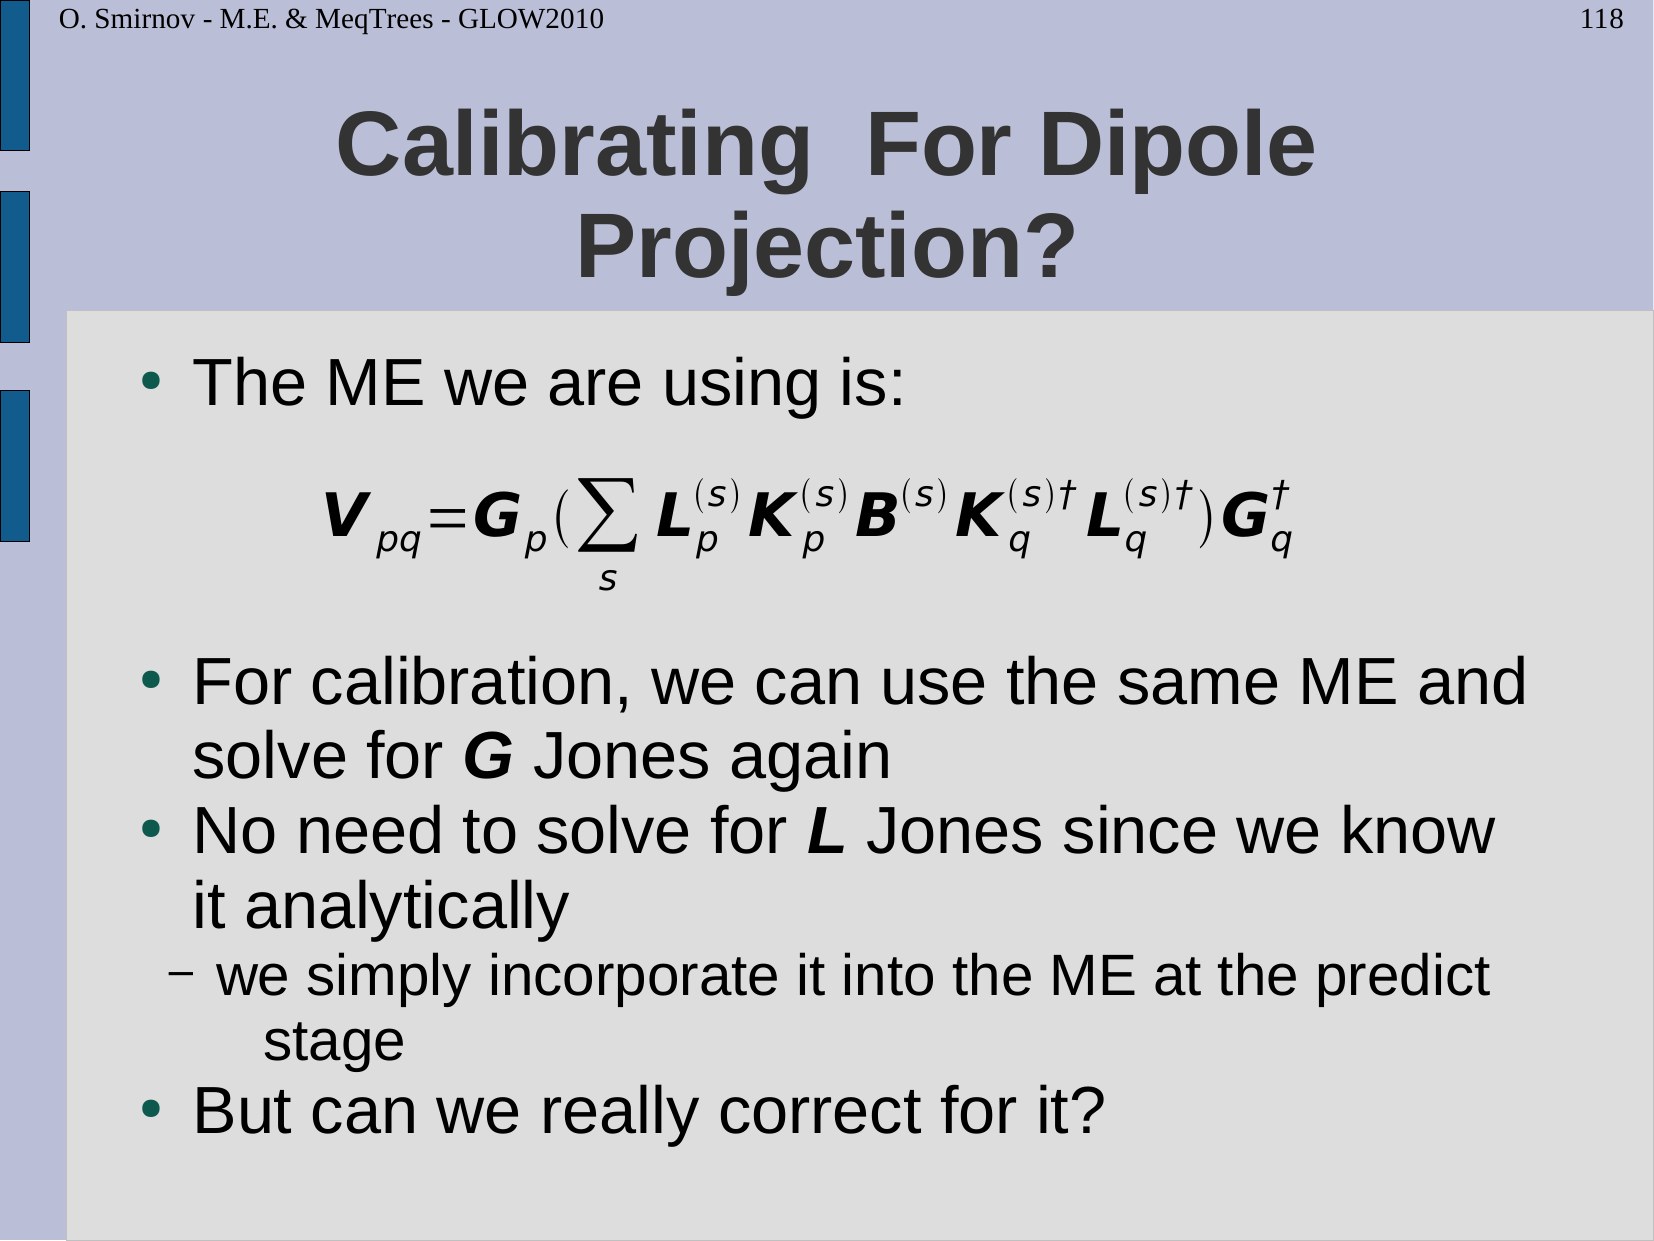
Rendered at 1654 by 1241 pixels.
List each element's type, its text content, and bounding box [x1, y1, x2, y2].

list The ME we are using is: For calibration, we can use the same ME and solve for G Jones again No need to solve for L Jones since we know it analytically we simply incorporate it into the ME at the predict stage But can we really correct for it? [121, 344, 1534, 1164]
title Calibrating For Dipole Projection? [121, 91, 1534, 299]
